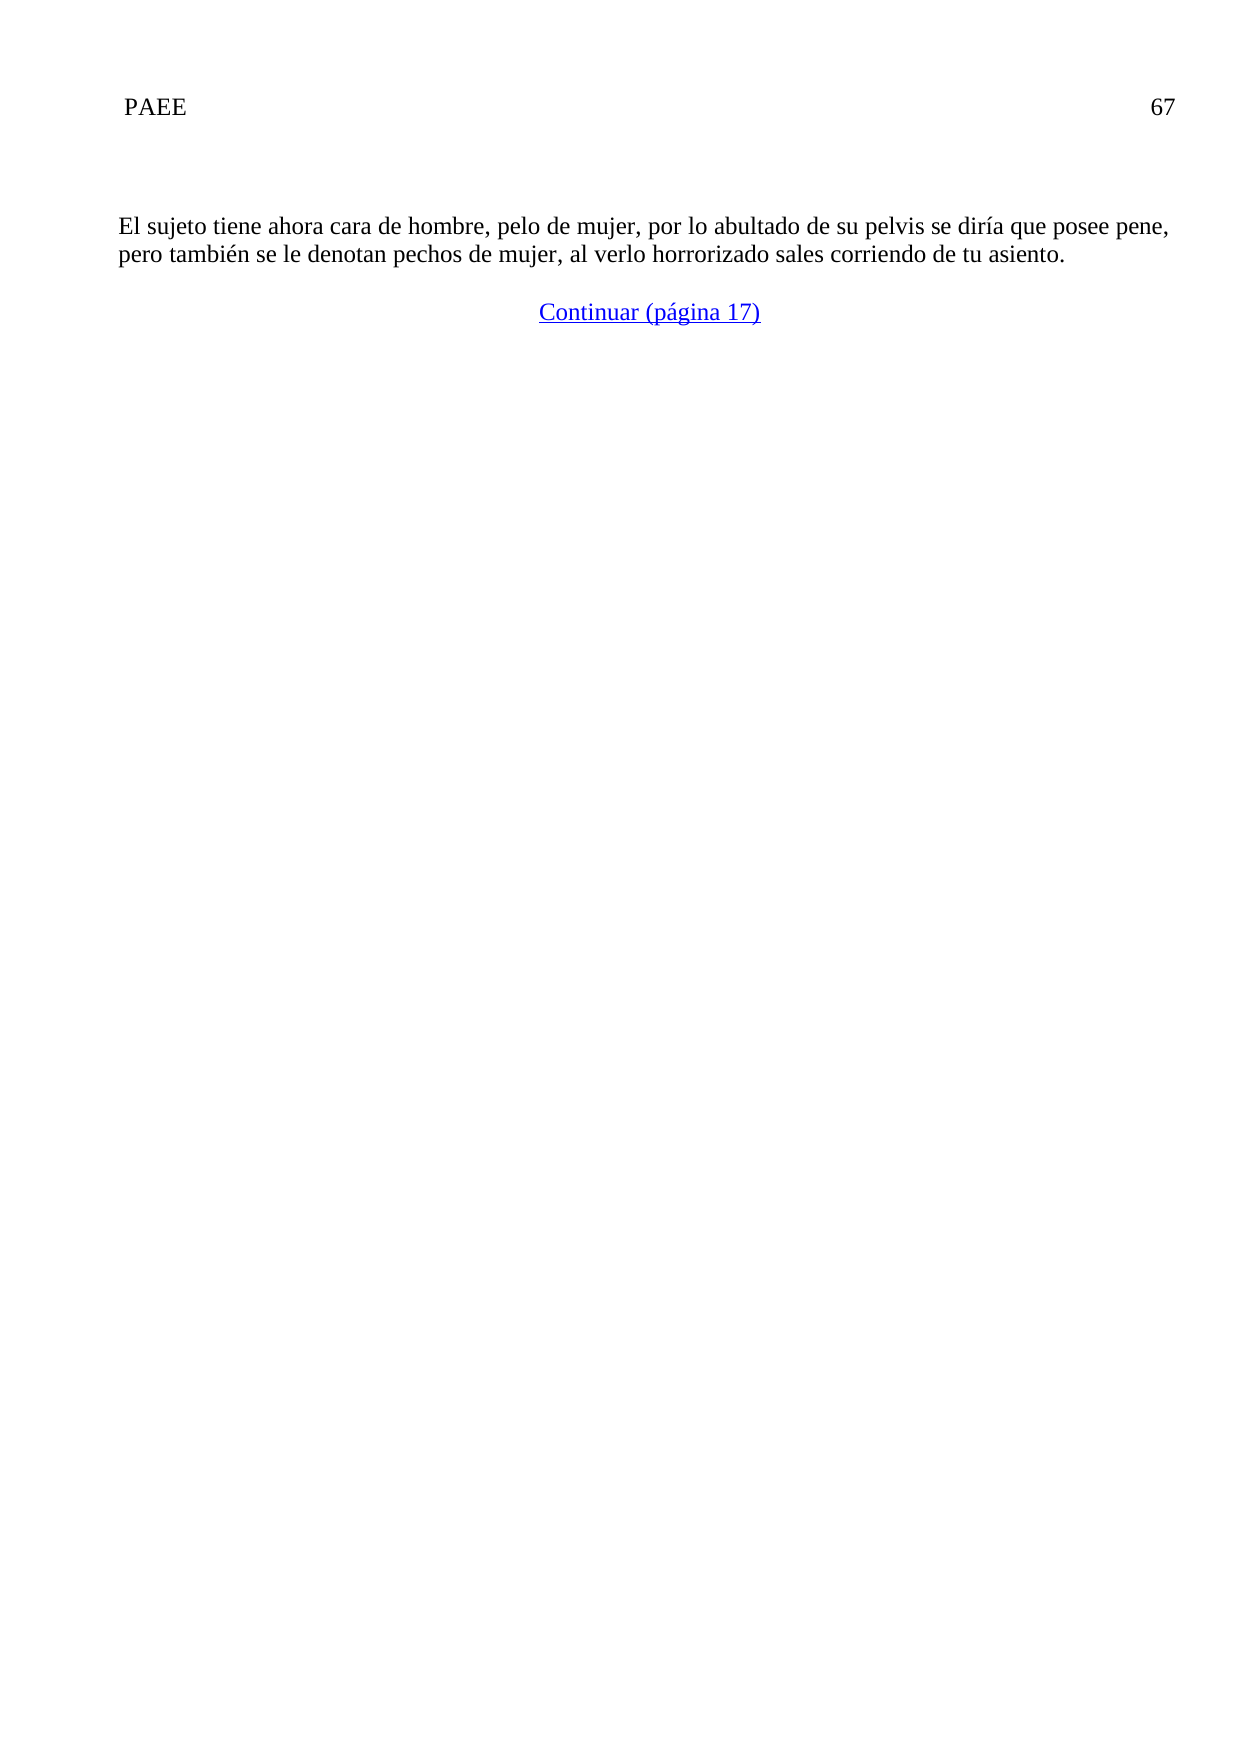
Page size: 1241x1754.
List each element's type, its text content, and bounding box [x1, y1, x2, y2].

text Continuar (página 17) [118, 298, 1181, 326]
text El sujeto tiene ahora cara de hombre, pelo de mujer, por lo abultado de su pelvis se diría que posee pene, pero también se le denotan pechos de mujer, al verlo horrorizado sales corriendo de tu asiento. [118, 184, 1181, 268]
